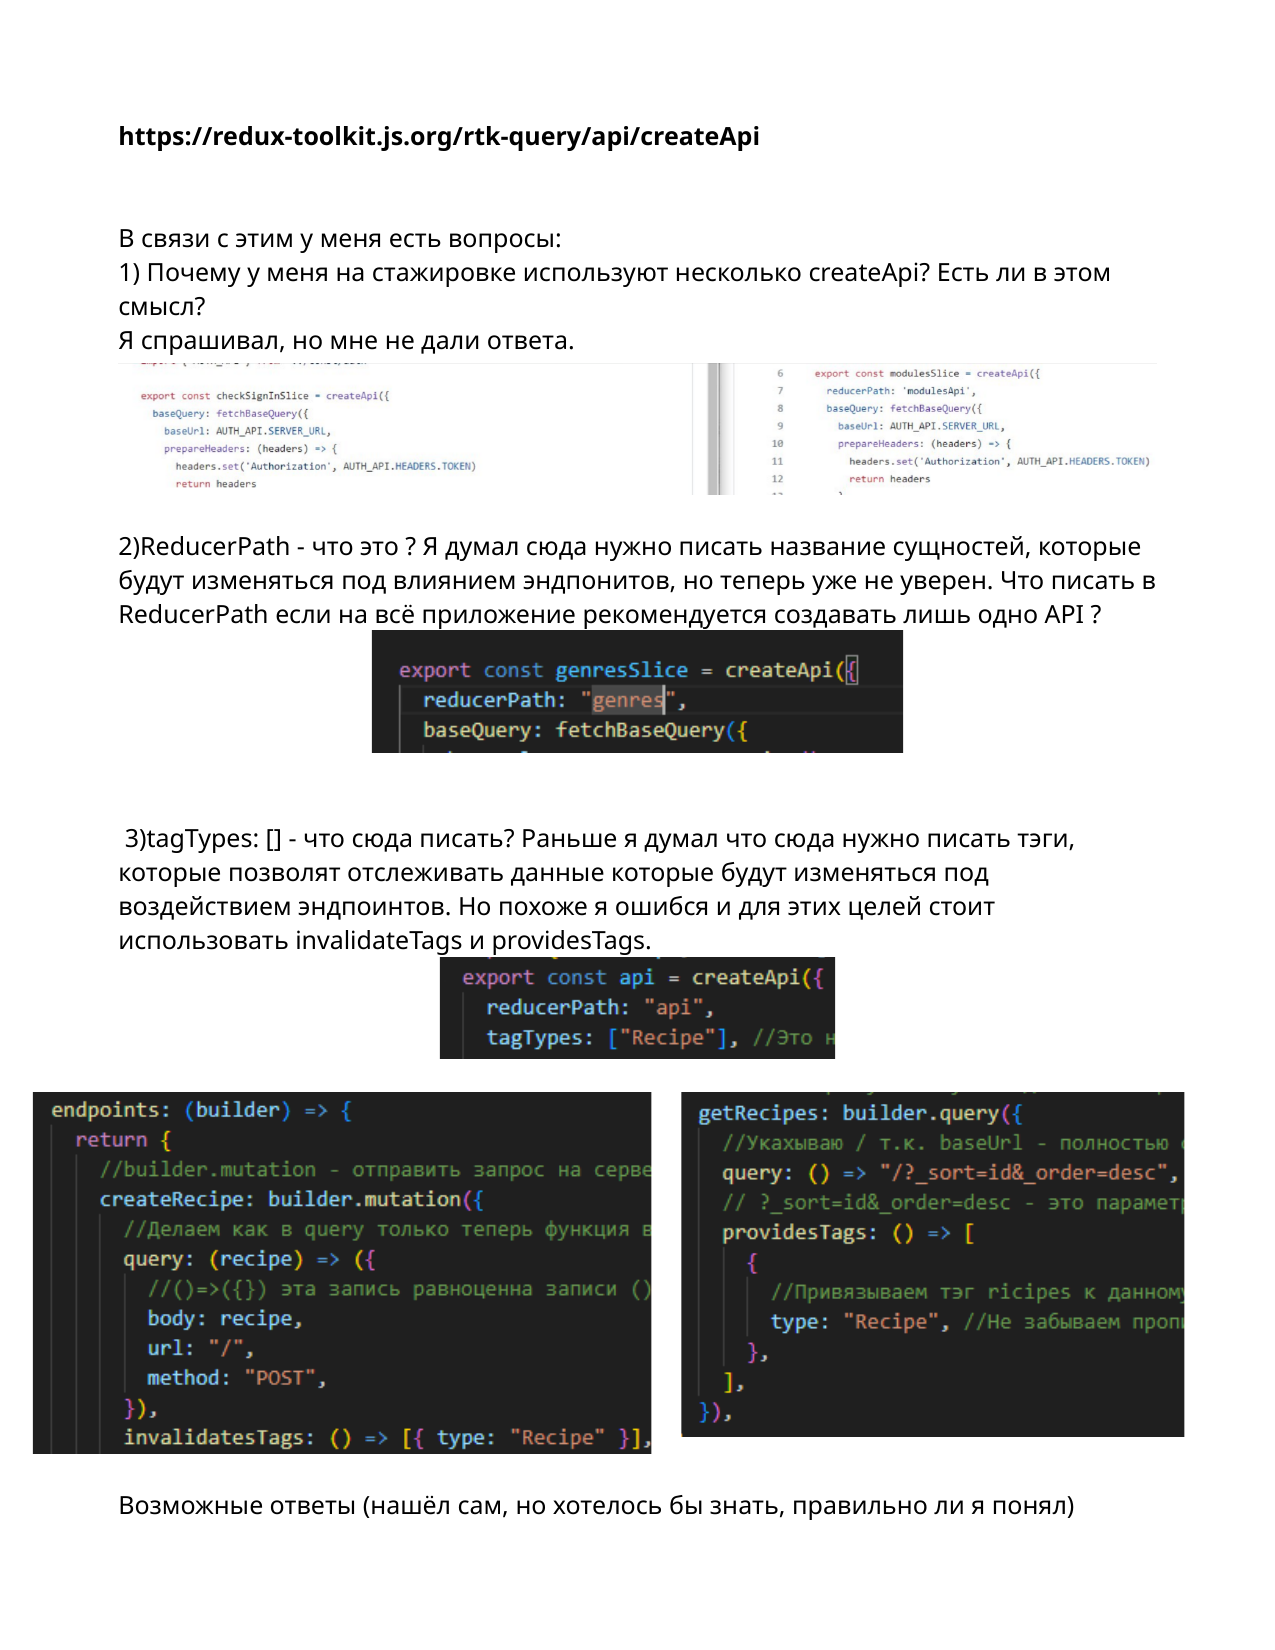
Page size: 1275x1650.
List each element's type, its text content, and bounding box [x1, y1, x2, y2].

text 2)ReducerPath - что это ? Я думал сюда нужно писать название сущностей, которые будут изменяться под влиянием эндпонитов, но теперь уже не уверен. Что писать в ReducerPath если на всё приложение рекомендуется создавать лишь одно API ? [118, 495, 1157, 631]
text Возможные ответы (нашёл сам, но хотелось бы знать, правильно ли я понял) [118, 1454, 1157, 1522]
text 3)tagTypes: [] - что сюда писать? Раньше я думал что сюда нужно писать тэги, которые позволят отслеживать данные которые будут изменяться под воздействием эндпоинтов. Но похоже я ошибся и для этих целей стоит использовать invalidateTags и providesTags. [118, 821, 1157, 957]
picture [439, 957, 836, 1059]
picture [681, 1092, 1185, 1437]
picture [32, 1092, 652, 1454]
picture [371, 630, 904, 753]
picture [118, 363, 1157, 495]
text https://redux-toolkit.js.org/rtk-query/api/createApi [118, 118, 1157, 152]
text В связи с этим у меня есть вопросы: 1) Почему у меня на стажировке используют несколько createApi? Есть ли в этом смысл? Я спрашивал, но мне не дали ответа. [118, 186, 1157, 363]
